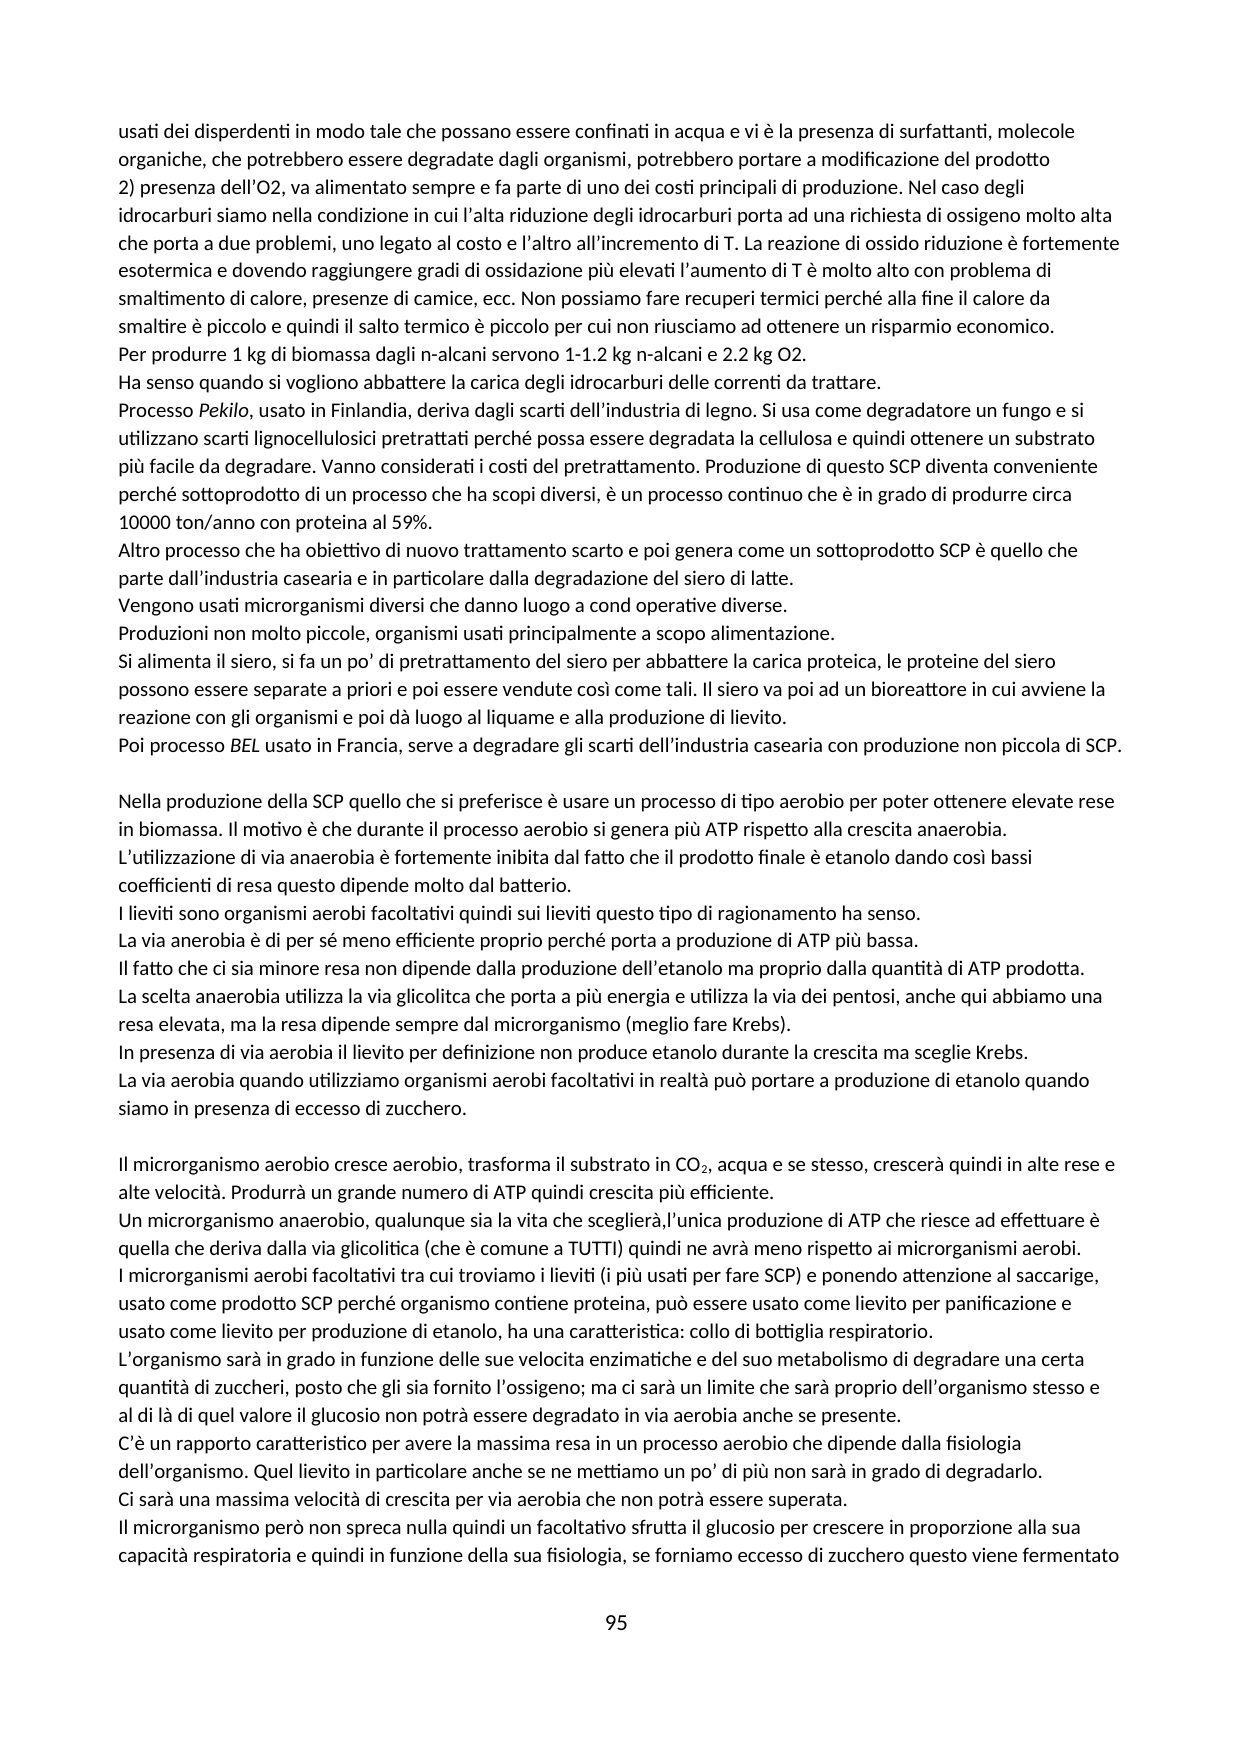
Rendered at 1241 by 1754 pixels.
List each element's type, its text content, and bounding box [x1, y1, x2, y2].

text L’organismo sarà in grado in funzione delle sue velocita enzimatiche e del suo metabolismo di degradare una certa quantità di zuccheri, posto che gli sia fornito l’ossigeno; ma ci sarà un limite che sarà proprio dell’organismo stesso e al di là di quel valore il glucosio non potrà essere degradato in via aerobia anche se presente. [118, 1346, 1124, 1428]
text I microrganismi aerobi facoltativi tra cui troviamo i lieviti (i più usati per fare SCP) e ponendo attenzione al saccarige, usato come prodotto SCP perché organismo contiene proteina, può essere usato come lievito per panificazione e usato come lievito per produzione di etanolo, ha una caratteristica: collo di bottiglia respiratorio. [118, 1263, 1124, 1344]
text Poi processo BEL usato in Francia, serve a degradare gli scarti dell’industria casearia con produzione non piccola di SCP. Nella produzione della SCP quello che si preferisce è usare un processo di tipo aerobio per poter ottenere elevate rese in biomassa. Il motivo è che durante il processo aerobio si genera più ATP rispetto alla crescita anaerobia. L’utilizzazione di via anaerobia è fortemente inibita dal fatto che il prodotto finale è etanolo dando così bassi coefficienti di resa questo dipende molto dal batterio. I lieviti sono organismi aerobi facoltativi quindi sui lieviti questo tipo di ragionamento ha senso. La via anerobia è di per sé meno efficiente proprio perché porta a produzione di ATP più bassa. Il fatto che ci sia minore resa non dipende dalla produzione dell’etanolo ma proprio dalla quantità di ATP prodotta. La scelta anaerobia utilizza la via glicolitca che porta a più energia e utilizza la via dei pentosi, anche qui abbiamo una resa elevata, ma la resa dipende sempre dal microrganismo (meglio fare Krebs). In presenza di via aerobia il lievito per definizione non produce etanolo durante la crescita ma sceglie Krebs. La via aerobia quando utilizziamo organismi aerobi facoltativi in realtà può portare a produzione di etanolo quando siamo in presenza di eccesso di zucchero. Il microrganismo aerobio cresce aerobio, trasforma il substrato in CO2, acqua e se stesso, crescerà quindi in alte rese e alte velocità. Produrrà un grande numero di ATP quindi crescita più efficiente. [118, 732, 1124, 1204]
text Un microrganismo anaerobio, qualunque sia la vita che sceglierà,l’unica produzione di ATP che riesce ad effettuare è quella che deriva dalla via glicolitica (che è comune a TUTTI) quindi ne avrà meno rispetto ai microrganismi aerobi. [118, 1207, 1124, 1260]
text usati dei disperdenti in modo tale che possano essere confinati in acqua e vi è la presenza di surfattanti, molecole organiche, che potrebbero essere degradate dagli organismi, potrebbero portare a modificazione del prodotto 2) presenza dell’O2, va alimentato sempre e fa parte di uno dei costi principali di produzione. Nel caso degli idrocarburi siamo nella condizione in cui l’alta riduzione degli idrocarburi porta ad una richiesta di ossigeno molto alta che porta a due problemi, uno legato al costo e l’altro all’incremento di T. La reazione di ossido riduzione è fortemente esotermica e dovendo raggiungere gradi di ossidazione più elevati l’aumento di T è molto alto con problema di smaltimento di calore, presenze di camice, ecc. Non possiamo fare recuperi termici perché alla fine il calore da smaltire è piccolo e quindi il salto termico è piccolo per cui non riusciamo ad ottenere un risparmio economico. Per produrre 1 kg di biomassa dagli n-alcani servono 1-1.2 kg n-alcani e 2.2 kg O2. Ha senso quando si vogliono abbattere la carica degli idrocarburi delle correnti da trattare. Processo Pekilo, usato in Finlandia, deriva dagli scarti dell’industria di legno. Si usa come degradatore un fungo e si utilizzano scarti lignocellulosici pretrattati perché possa essere degradata la cellulosa e quindi ottenere un substrato più facile da degradare. Vanno considerati i costi del pretrattamento. Produzione di questo SCP diventa conveniente perché sottoprodotto di un processo che ha scopi diversi, è un processo continuo che è in grado di produrre circa 10000 ton/anno con proteina al 59%. Altro processo che ha obiettivo di nuovo trattamento scarto e poi genera come un sottoprodotto SCP è quello che parte dall’industria casearia e in particolare dalla degradazione del siero di latte. Vengono usati microrganismi diversi che danno luogo a cond operative diverse. Produzioni non molto piccole, organismi usati principalmente a scopo alimentazione. Si alimenta il siero, si fa un po’ di pretrattamento del siero per abbattere la carica proteica, le proteine del siero possono essere separate a priori e poi essere vendute così come tali. Il siero va poi ad un bioreattore in cui avviene la reazione con gli organismi e poi dà luogo al liquame e alla produzione di lievito. [118, 118, 1124, 730]
text C’è un rapporto caratteristico per avere la massima resa in un processo aerobio che dipende dalla fisiologia dell’organismo. Quel lievito in particolare anche se ne mettiamo un po’ di più non sarà in grado di degradarlo. Ci sarà una massima velocità di crescita per via aerobia che non potrà essere superata. Il microrganismo però non spreca nulla quindi un facoltativo sfrutta il glucosio per crescere in proporzione alla sua capacità respiratoria e quindi in funzione della sua fisiologia, se forniamo eccesso di zucchero questo viene fermentato [118, 1430, 1124, 1567]
